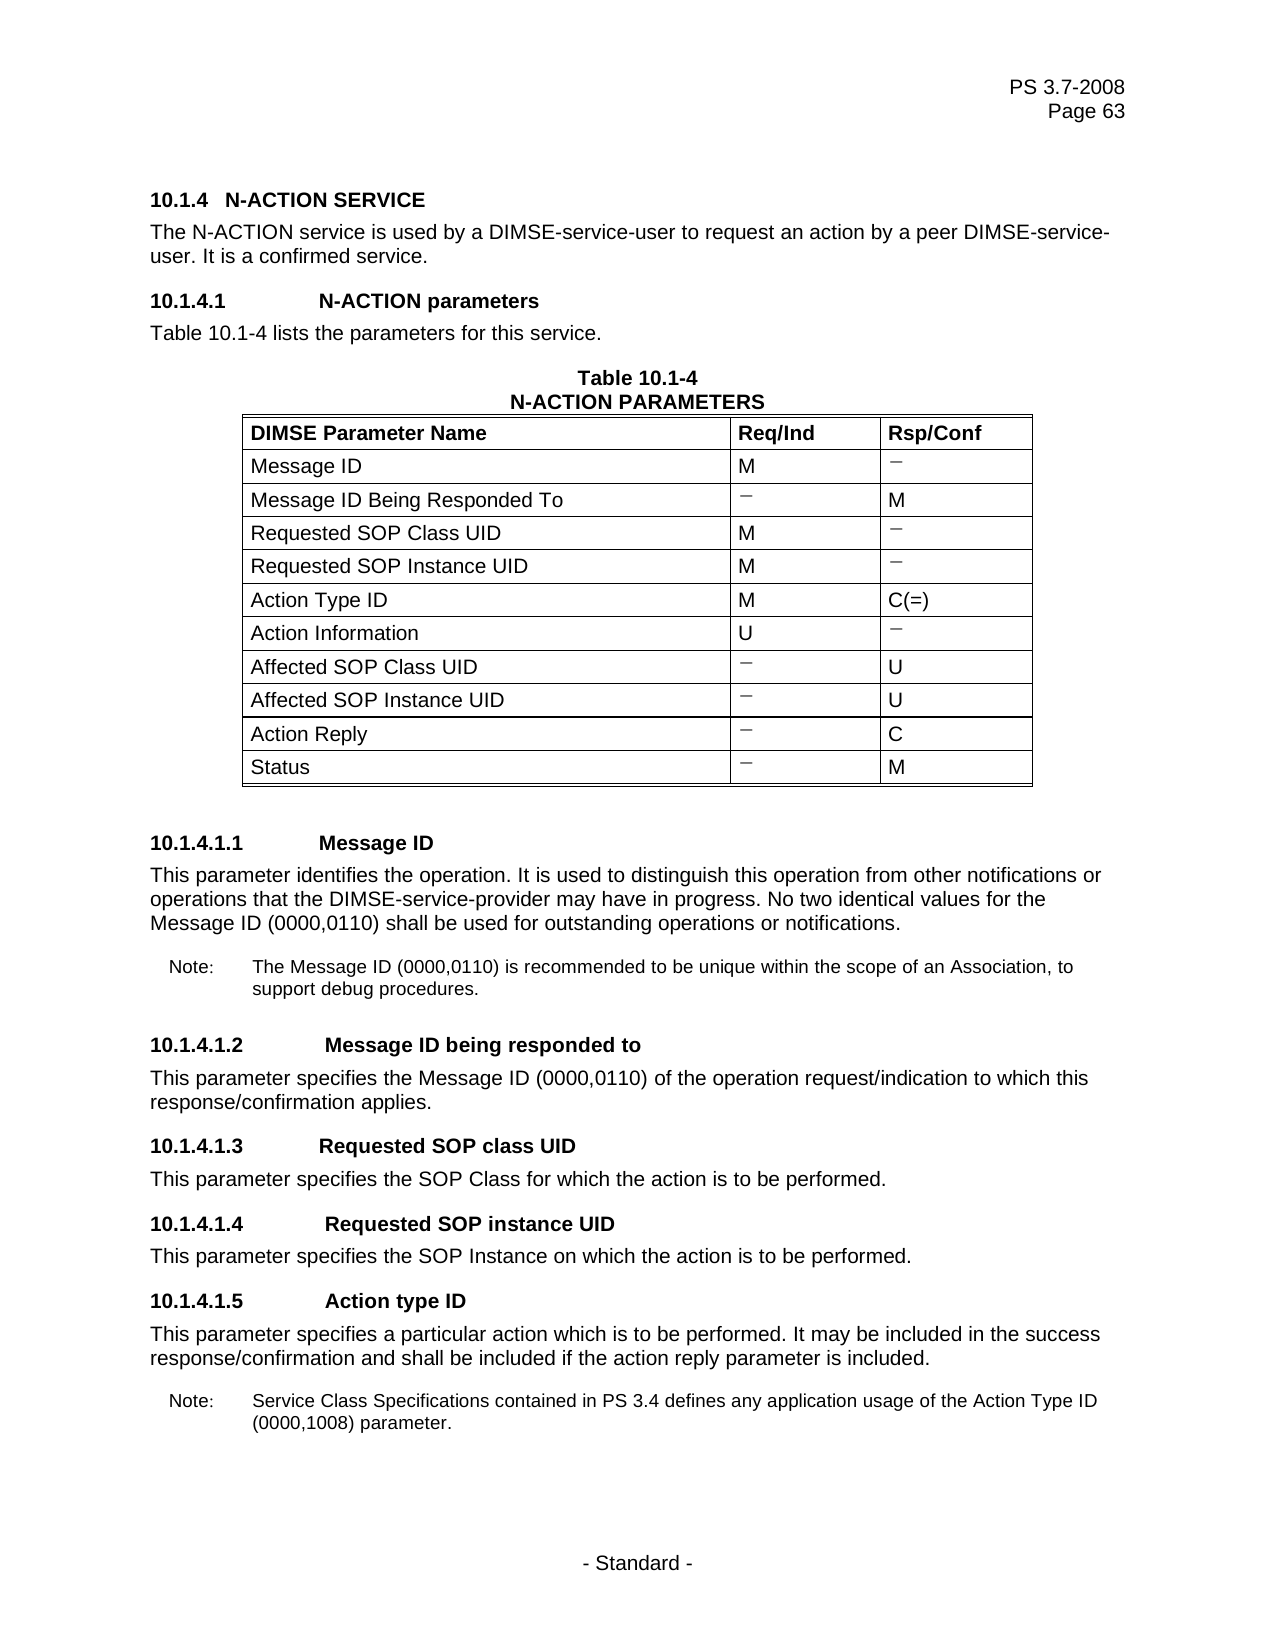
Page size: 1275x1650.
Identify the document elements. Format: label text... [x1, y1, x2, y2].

text Note Service Class Specifications contained in PS 3.4 defines any application usage of the Action Type ID (0000,1008) parameter. [169, 1390, 1125, 1433]
table_cell U [881, 684, 1032, 716]
table_cell M [881, 751, 1032, 783]
table_cell Status [243, 751, 730, 783]
table_cell M [731, 450, 880, 482]
text Table 10.1-4 lists the parameters for this service. [150, 321, 1125, 345]
table_cell Requested SOP Instance UID [243, 550, 730, 583]
subtitle 10.1.4.1.1 Message ID [150, 831, 1125, 854]
table_cell M [881, 484, 1032, 516]
table_cell C [881, 718, 1032, 750]
text Note The Message ID (0000,0110) is recommended to be unique within the scope of an Association, to support debug procedures. [169, 956, 1125, 999]
title Table 10.1-4 N-ACTION PARAMETERS [150, 366, 1125, 414]
table_cell M [731, 550, 880, 583]
table_cell  [731, 718, 880, 750]
table_cell  [881, 450, 1032, 482]
text This parameter specifies the SOP Instance on which the action is to be performed. [150, 1244, 1125, 1268]
subtitle 10.1.4.1 N-ACTION parameters [150, 289, 1125, 313]
table_cell  [881, 550, 1032, 583]
table_header DIMSE Parameter Name [243, 418, 730, 449]
table_cell  [731, 484, 880, 516]
table_cell  [731, 684, 880, 716]
table_cell Message ID Being Responded To [243, 484, 730, 516]
subtitle 10.1.4.1.3 Requested SOP class UID [150, 1134, 1125, 1158]
table_cell Affected SOP Class UID [243, 651, 730, 683]
table_cell Action Information [243, 617, 730, 649]
table_header Req/Ind [731, 418, 880, 449]
subtitle 10.1.4.1.4 Requested SOP instance UID [150, 1212, 1125, 1236]
subtitle 10.1.4.1.2 Message ID being responded to [150, 1033, 1125, 1057]
table_cell Action Type ID [243, 584, 730, 616]
table_cell  [731, 751, 880, 783]
table_cell Action Reply [243, 718, 730, 750]
table_cell C(=) [881, 584, 1032, 616]
text This parameter specifies a particular action which is to be performed. It may be included in the success response/confirmation and shall be included if the action reply parameter is included. [150, 1321, 1125, 1369]
table_cell Requested SOP Class UID [243, 517, 730, 549]
text The N-ACTION service is used by a DIMSE-service-user to request an action by a peer DIMSE-service-user. It is a confirmed service. [150, 220, 1125, 268]
table_cell U [881, 651, 1032, 683]
table_cell  [731, 651, 880, 683]
text This parameter specifies the SOP Class for which the action is to be performed. [150, 1167, 1125, 1191]
table_header Rsp/Conf [881, 418, 1032, 449]
text This parameter identifies the operation. It is used to distinguish this operation from other notifications or operations that the DIMSE-service-provider may have in progress. No two identical values for the Message ID (0000,0110) shall be used for outstanding operations or notifications. [150, 863, 1125, 935]
text This parameter specifies the Message ID (0000,0110) of the operation request/indication to which this response/confirmation applies. [150, 1066, 1125, 1114]
table_cell M [731, 584, 880, 616]
table_cell U [731, 617, 880, 649]
subtitle 10.1.4.1.5 Action type ID [150, 1289, 1125, 1313]
table_cell M [731, 517, 880, 549]
table_cell  [881, 517, 1032, 549]
subtitle 10.1.4 N-ACTION SERVICE [150, 187, 1125, 212]
table_cell Message ID [243, 450, 730, 482]
table_cell  [881, 617, 1032, 649]
table_cell Affected SOP Instance UID [243, 684, 730, 716]
